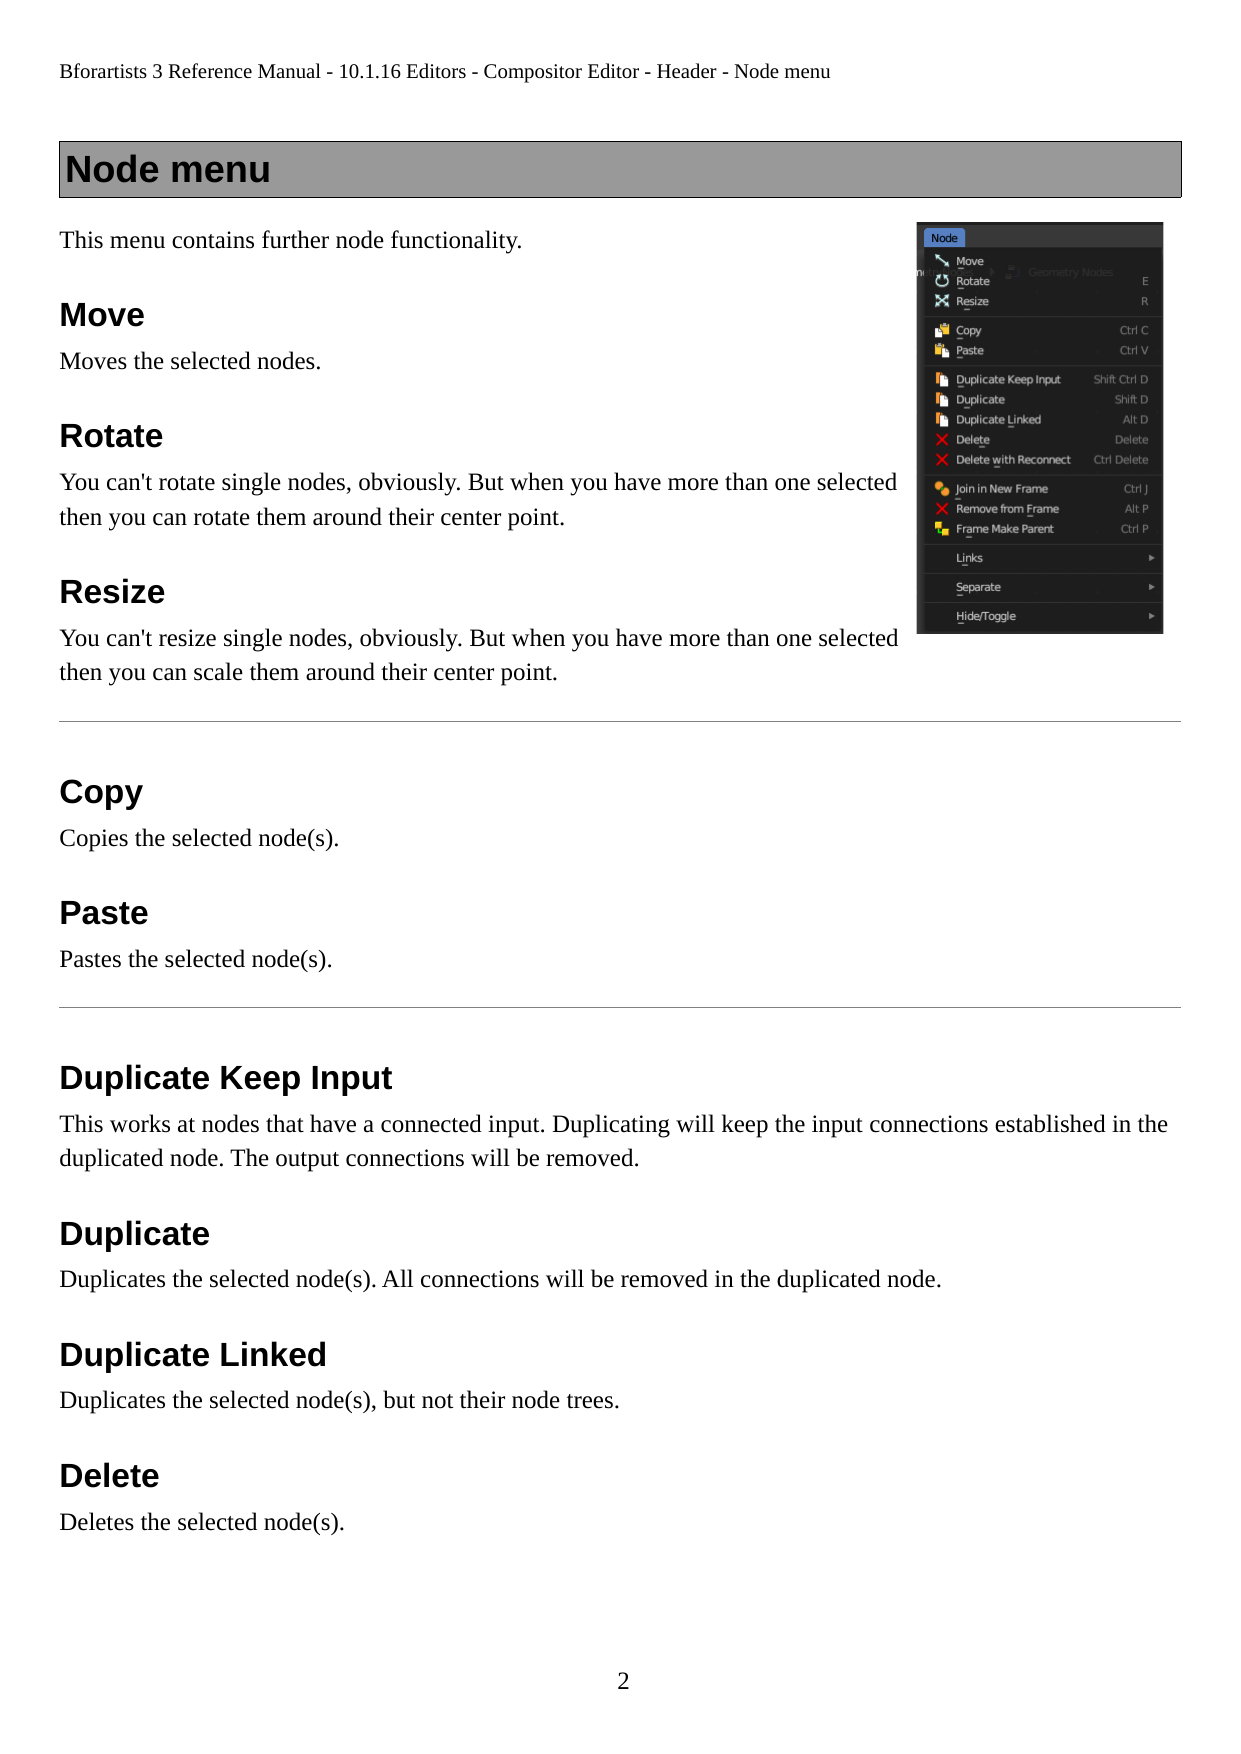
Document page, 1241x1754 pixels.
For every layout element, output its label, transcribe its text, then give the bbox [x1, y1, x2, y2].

text Moves the selected nodes. [59, 346, 916, 375]
subtitle Duplicate Linked [59, 1334, 1181, 1373]
subtitle [1164, 295, 1181, 334]
text Copies the selected node(s). [59, 823, 1181, 851]
text Duplicates the selected node(s), but not their node trees. [59, 1386, 1181, 1414]
subtitle Copy [59, 772, 1181, 810]
text Duplicates the selected node(s). All connections will be removed in the duplicated node. [59, 1264, 1181, 1293]
subtitle [1164, 572, 1181, 611]
subtitle Duplicate [59, 1213, 1181, 1252]
subtitle Resize [59, 572, 916, 611]
subtitle Paste [59, 893, 1181, 931]
subtitle Duplicate Keep Input [59, 1058, 1181, 1096]
text You can't resize single nodes, obviously. But when you have more than one selected then you can scale them around their center point. [59, 623, 1181, 686]
table_header Node menu [60, 142, 1181, 197]
text Deletes the selected node(s). [59, 1507, 1181, 1535]
text This works at nodes that have a connected input. Duplicating will keep the input connections established in the duplicated node. The output connections will be removed. [59, 1109, 1181, 1172]
subtitle [1164, 416, 1181, 455]
subtitle Delete [59, 1455, 1181, 1494]
picture [916, 222, 1164, 634]
text Pastes the selected node(s). [59, 944, 1181, 972]
subtitle Rotate [59, 416, 916, 455]
text This menu contains further node functionality. [59, 225, 916, 254]
text You can't rotate single nodes, obviously. But when you have more than one selected then you can rotate them around their center point. [59, 467, 916, 531]
subtitle Move [59, 295, 916, 334]
